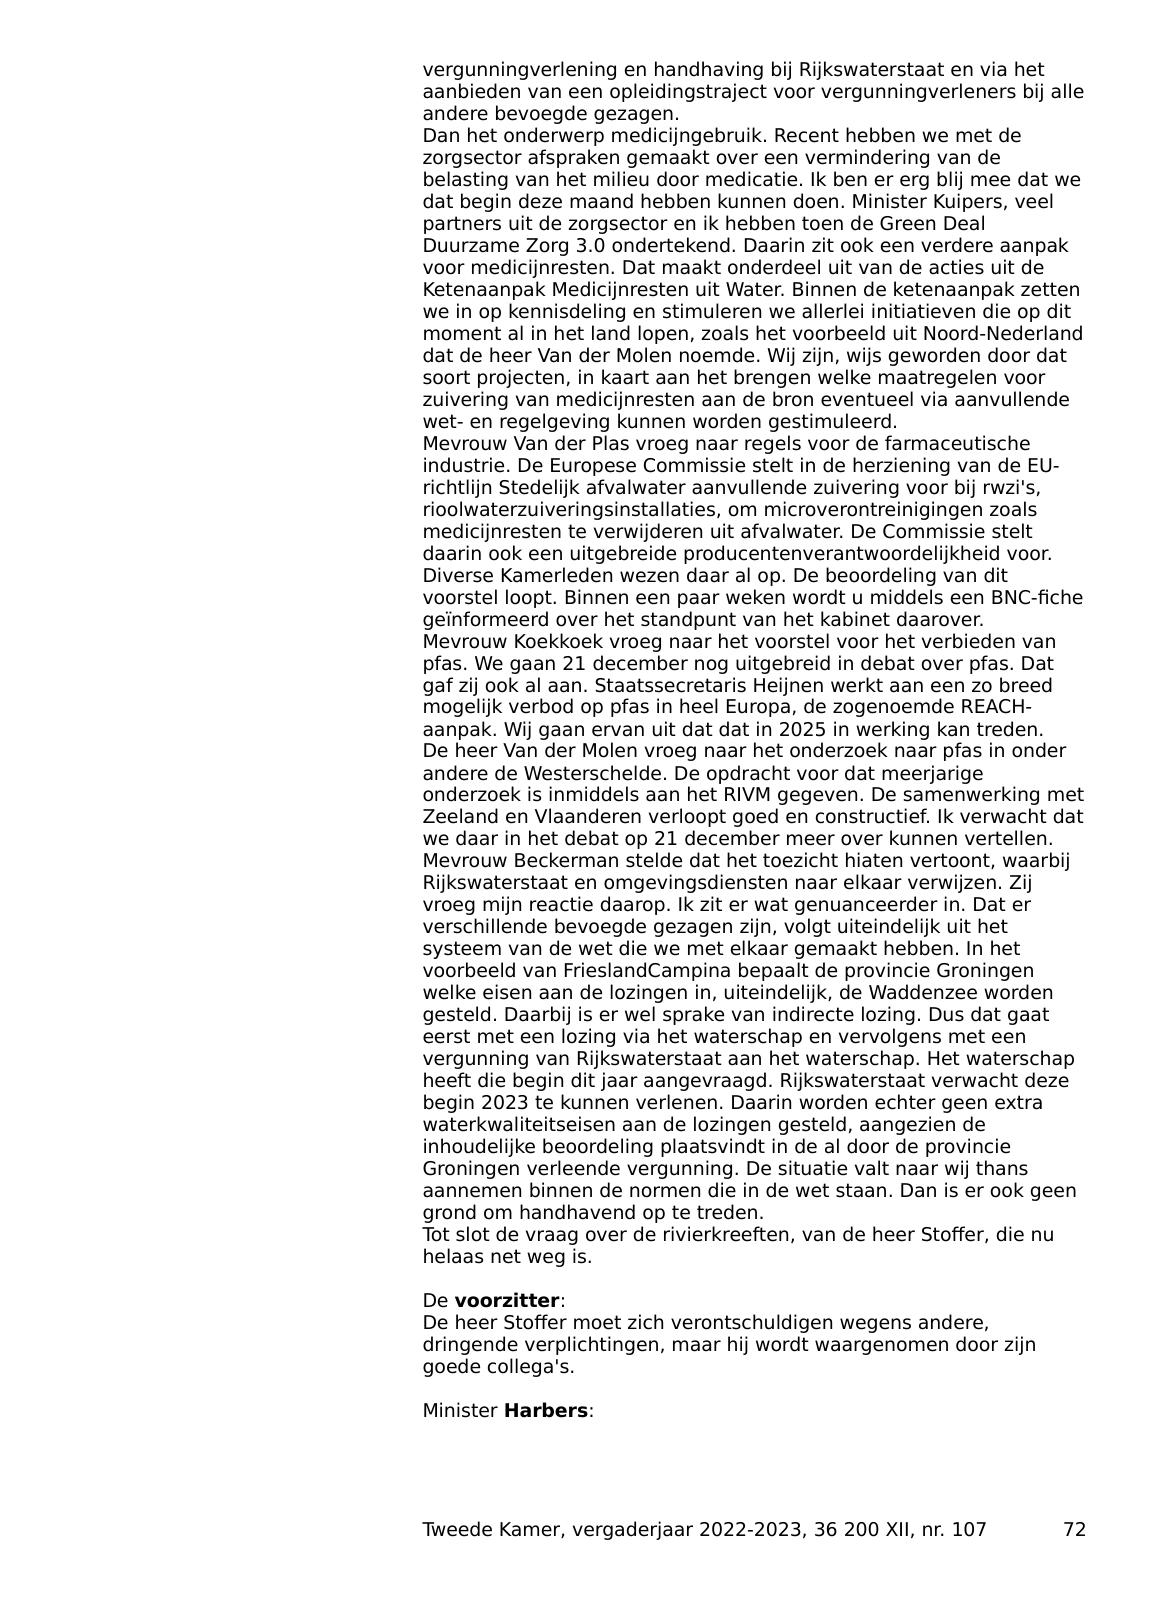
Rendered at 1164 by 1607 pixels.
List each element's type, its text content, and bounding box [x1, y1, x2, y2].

text De heer Van der Molen vroeg naar het onderzoek naar pfas in onder andere de Westerschelde. De opdracht voor dat meerjarige onderzoek is inmiddels aan het RIVM gegeven. De samenwerking met Zeeland en Vlaanderen verloopt goed en constructief. Ik verwacht dat we daar in het debat op 21 december meer over kunnen vertellen. [422, 740, 1087, 850]
text vergunningverlening en handhaving bij Rijkswaterstaat en via het aanbieden van een opleidingstraject voor vergunningverleners bij alle andere bevoegde gezagen. [422, 59, 1087, 125]
text Tot slot de vraag over de rivierkreeften, van de heer Stoffer, die nu helaas net weg is. [422, 1224, 1087, 1268]
text Minister Harbers: [422, 1400, 1087, 1422]
text Mevrouw Beckerman stelde dat het toezicht hiaten vertoont, waarbij Rijkswaterstaat en omgevingsdiensten naar elkaar verwijzen. Zij vroeg mijn reactie daarop. Ik zit er wat genuanceerder in. Dat er verschillende bevoegde gezagen zijn, volgt uiteindelijk uit het systeem van de wet die we met elkaar gemaakt hebben. In het voorbeeld van FrieslandCampina bepaalt de provincie Groningen welke eisen aan de lozingen in, uiteindelijk, de Waddenzee worden gesteld. Daarbij is er wel sprake van indirecte lozing. Dus dat gaat eerst met een lozing via het waterschap en vervolgens met een vergunning van Rijkswaterstaat aan het waterschap. Het waterschap heeft die begin dit jaar aangevraagd. Rijkswaterstaat verwacht deze begin 2023 te kunnen verlenen. Daarin worden echter geen extra waterkwaliteitseisen aan de lozingen gesteld, aangezien de inhoudelijke beoordeling plaatsvindt in de al door de provincie Groningen verleende vergunning. De situatie valt naar wij thans aannemen binnen de normen die in de wet staan. Dan is er ook geen grond om handhavend op te treden. [422, 850, 1087, 1224]
text Mevrouw Koekkoek vroeg naar het voorstel voor het verbieden van pfas. We gaan 21 december nog uitgebreid in debat over pfas. Dat gaf zij ook al aan. Staatssecretaris Heijnen werkt aan een zo breed mogelijk verbod op pfas in heel Europa, de zogenoemde REACH-aanpak. Wij gaan ervan uit dat dat in 2025 in werking kan treden. [422, 631, 1087, 740]
text Dan het onderwerp medicijngebruik. Recent hebben we met de zorgsector afspraken gemaakt over een vermindering van de belasting van het milieu door medicatie. Ik ben er erg blij mee dat we dat begin deze maand hebben kunnen doen. Minister Kuipers, veel partners uit de zorgsector en ik hebben toen de Green Deal Duurzame Zorg 3.0 ondertekend. Daarin zit ook een verdere aanpak voor medicijnresten. Dat maakt onderdeel uit van de acties uit de Ketenaanpak Medicijnresten uit Water. Binnen de ketenaanpak zetten we in op kennisdeling en stimuleren we allerlei initiatieven die op dit moment al in het land lopen, zoals het voorbeeld uit Noord-Nederland dat de heer Van der Molen noemde. Wij zijn, wijs geworden door dat soort projecten, in kaart aan het brengen welke maatregelen voor zuivering van medicijnresten aan de bron eventueel via aanvullende wet- en regelgeving kunnen worden gestimuleerd. [422, 125, 1087, 433]
text De heer Stoffer moet zich verontschuldigen wegens andere, dringende verplichtingen, maar hij wordt waargenomen door zijn goede collega's. [422, 1312, 1087, 1378]
text Mevrouw Van der Plas vroeg naar regels voor de farmaceutische industrie. De Europese Commissie stelt in de herziening van de EU-richtlijn Stedelijk afvalwater aanvullende zuivering voor bij rwzi's, rioolwaterzuiveringsinstallaties, om microverontreinigingen zoals medicijnresten te verwijderen uit afvalwater. De Commissie stelt daarin ook een uitgebreide producentenverantwoordelijkheid voor. Diverse Kamerleden wezen daar al op. De beoordeling van dit voorstel loopt. Binnen een paar weken wordt u middels een BNC-fiche geïnformeerd over het standpunt van het kabinet daarover. [422, 433, 1087, 631]
text De voorzitter: [422, 1290, 1087, 1312]
